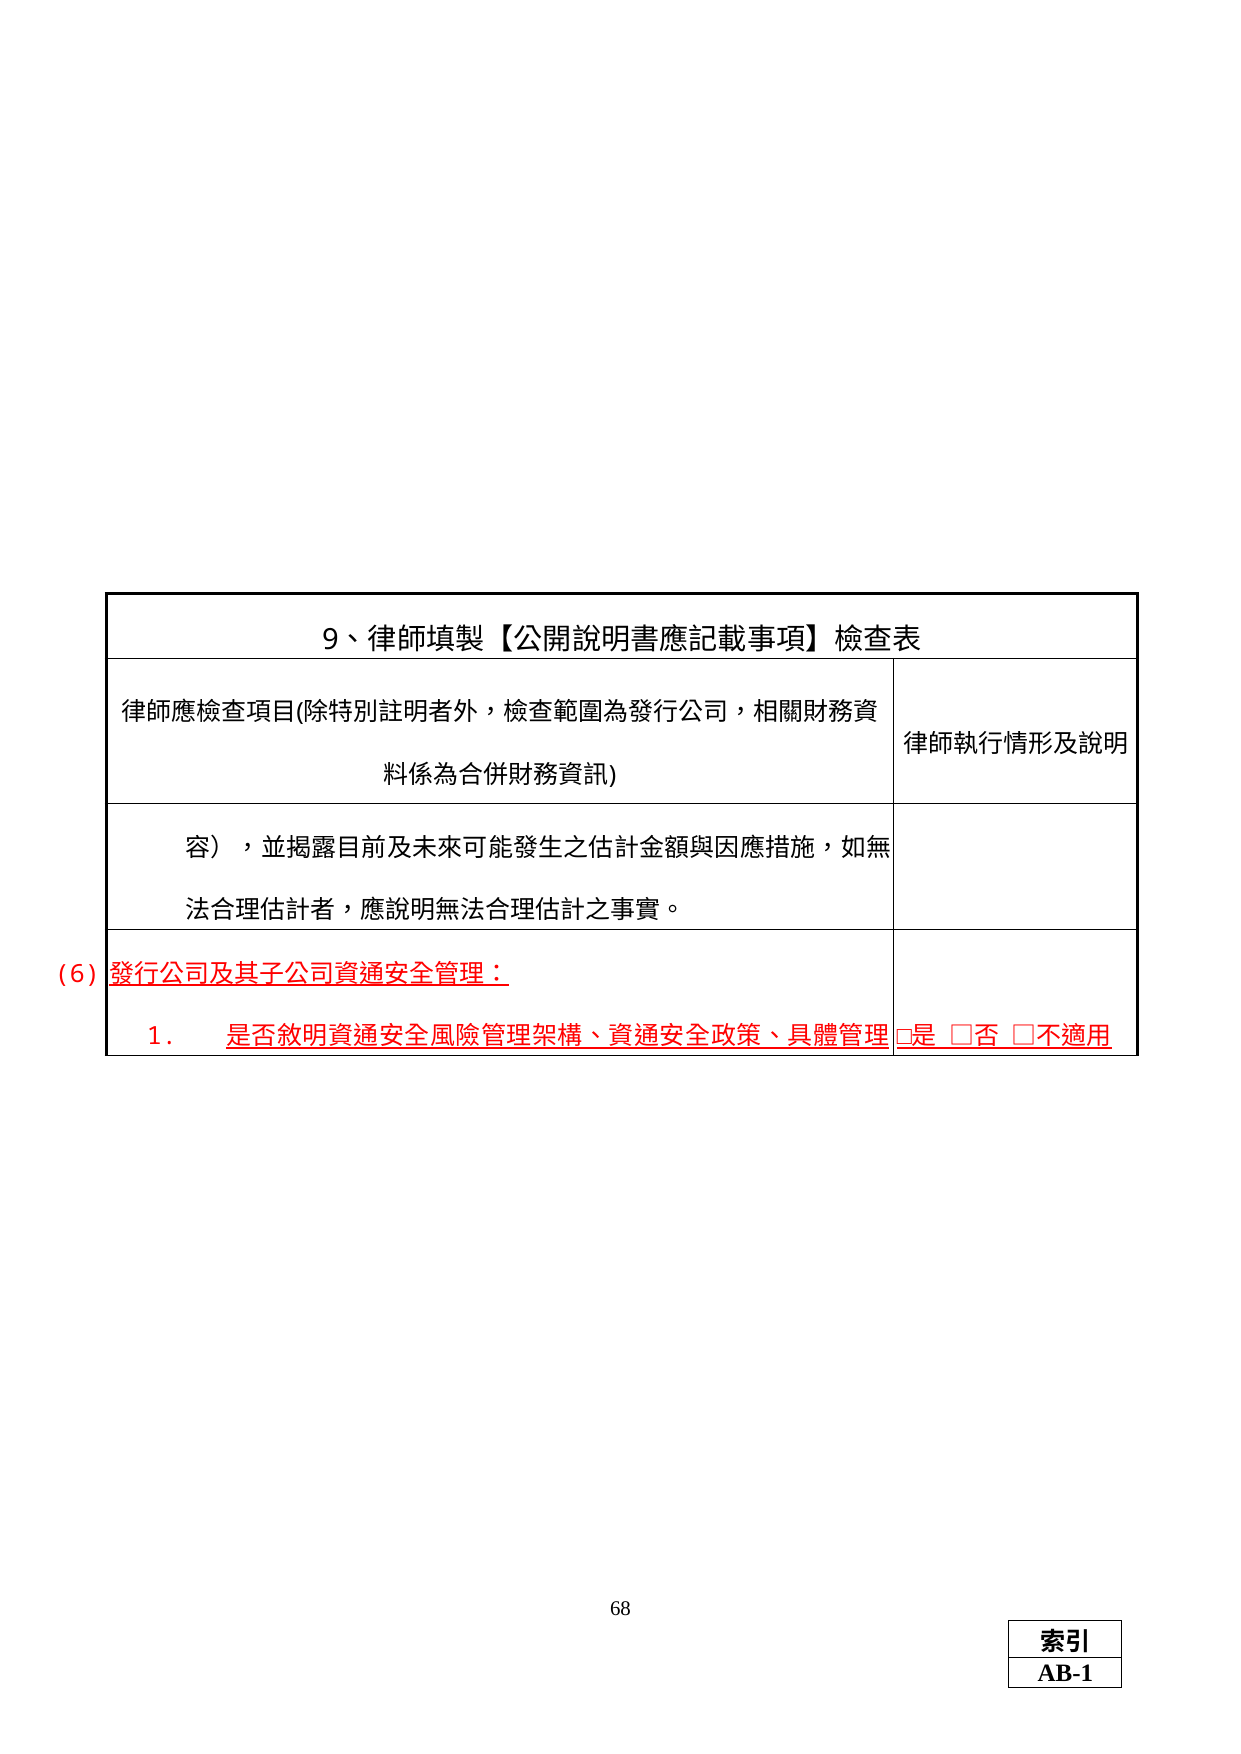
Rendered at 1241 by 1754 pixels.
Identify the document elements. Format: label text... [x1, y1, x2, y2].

table_cell □是 □否 □不適用 [894, 930, 1136, 1055]
table_cell 容），並揭露目前及未來可能發生之估計金額與因應措施，如無法合理估計者，應說明無法合理估計之事實。 [108, 804, 893, 929]
table_header 9、律師填製【公開說明書應記載事項】檢查表 [108, 595, 1136, 658]
table_cell 發行公司及其子公司資通安全管理： 是否敘明資通安全風險管理架構、資通安全政策、具體管理 [108, 930, 893, 1055]
table_cell [894, 804, 1136, 929]
table_cell 律師應檢查項目(除特別註明者外，檢查範圍為發行公司，相關財務資料係為合併財務資訊) [108, 659, 893, 803]
table_cell 律師執行情形及說明 [894, 659, 1136, 803]
